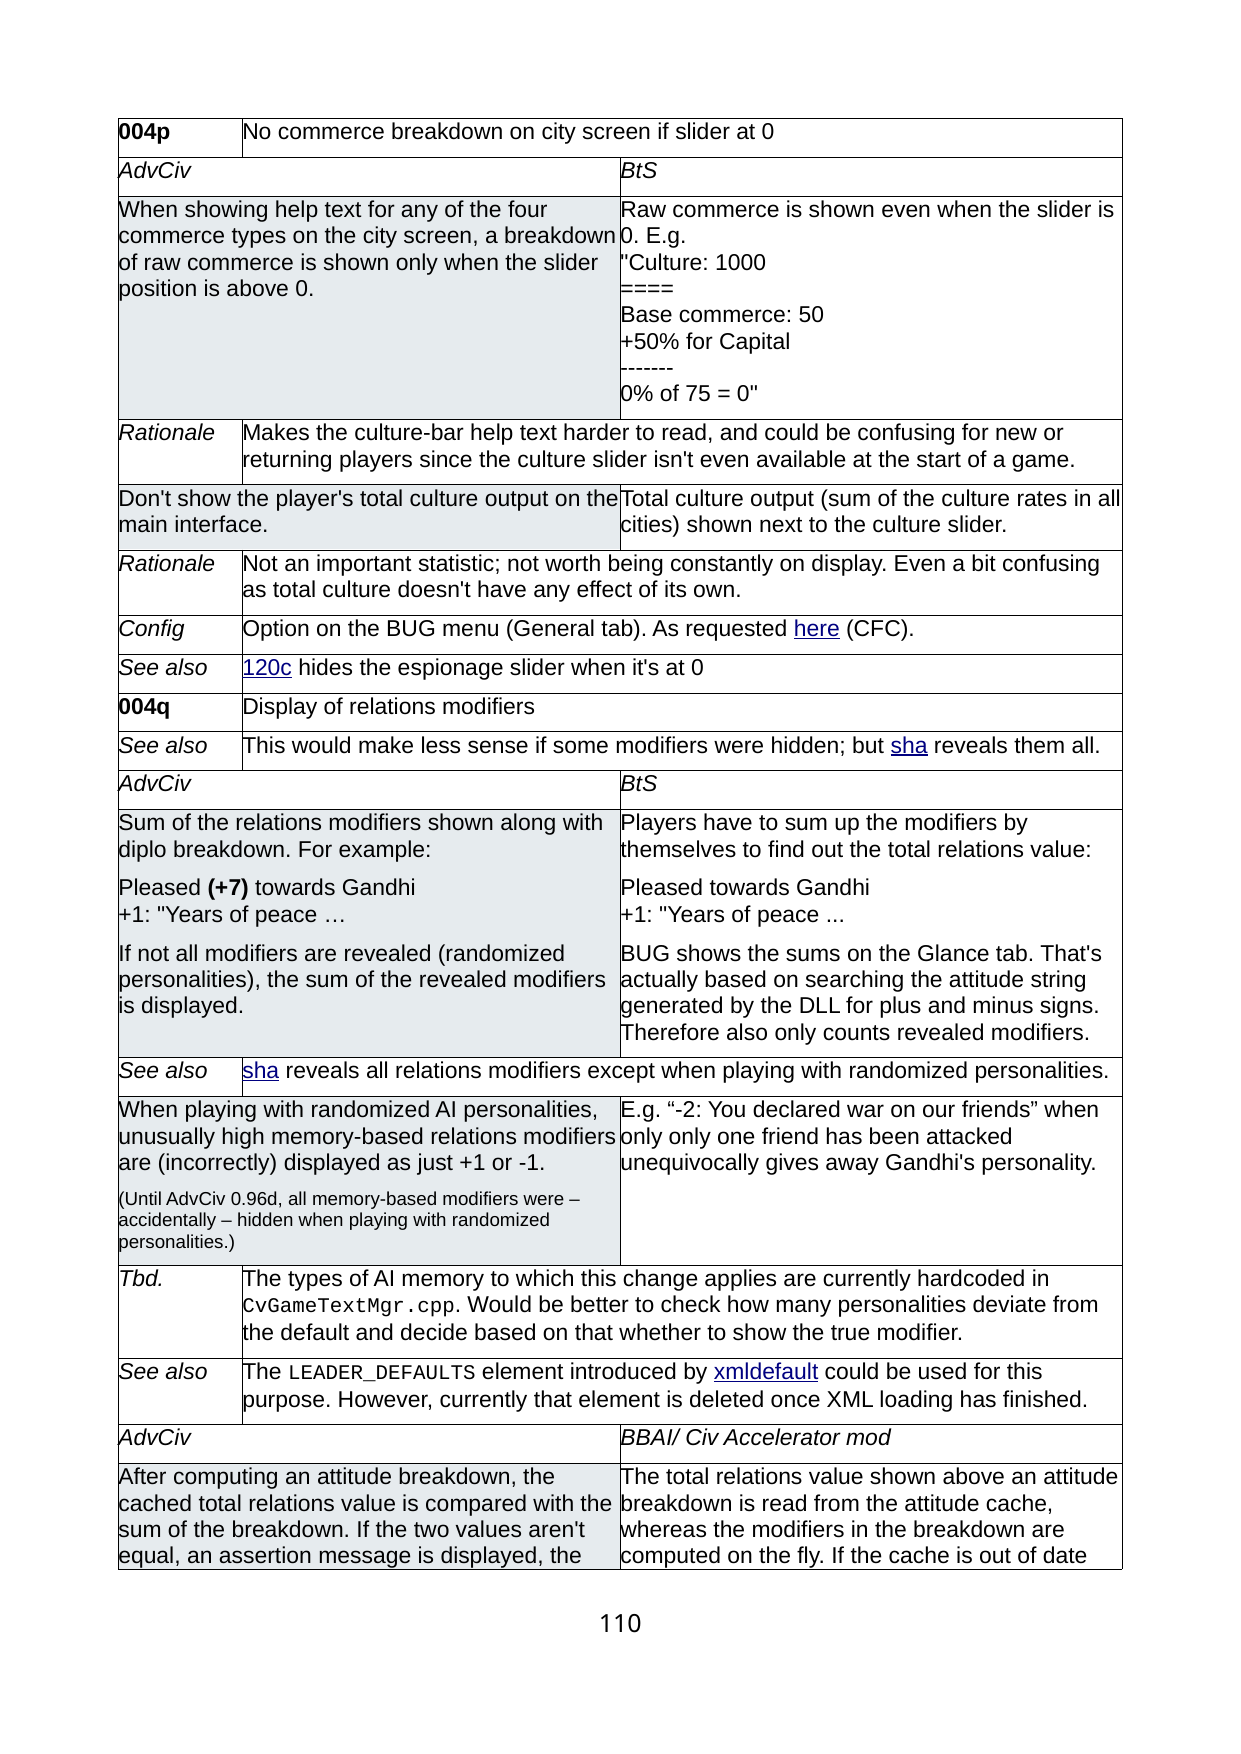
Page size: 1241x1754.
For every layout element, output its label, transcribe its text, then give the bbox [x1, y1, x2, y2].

table_cell When playing with randomized AI personalities, unusually high memory-based relations modifiers are (incorrectly) displayed as just +1 or -1. (Until AdvCiv 0.96d, all memory-based modifiers were – accidentally – hidden when playing with randomized personalities.) [119, 1097, 620, 1265]
table_cell Raw commerce is shown even when the slider is 0. E.g. "Culture: 1000 ==== Base commerce: 50 +50% for Capital ------- 0% of 75 = 0" [621, 197, 1122, 419]
table_cell Total culture output (sum of the culture rates in all cities) shown next to the culture slider. [621, 485, 1122, 549]
table_cell When showing help text for any of the four commerce types on the city screen, a breakdown of raw commerce is shown only when the slider position is above 0. [119, 197, 620, 419]
table_cell Option on the BUG menu (General tab). As requested here (CFC). [243, 616, 1122, 654]
table_cell Config [119, 616, 242, 654]
table_cell The types of AI memory to which this change applies are currently hardcoded in CvGameTextMgr.cpp. Would be better to check how many personalities deviate from the default and decide based on that whether to show the true modifier. [243, 1266, 1122, 1358]
table_cell No commerce breakdown on city screen if slider at 0 [243, 119, 1122, 157]
table_cell 004p [119, 119, 242, 157]
table_cell See also [119, 732, 242, 770]
table_cell After computing an attitude breakdown, the cached total relations value is compared with the sum of the breakdown. If the two values aren't equal, an assertion message is displayed, the [119, 1464, 620, 1569]
table_cell The total relations value shown above an attitude breakdown is read from the attitude cache, whereas the modifiers in the breakdown are computed on the fly. If the cache is out of date [621, 1464, 1122, 1569]
table_cell AdvCiv [119, 1425, 620, 1463]
table_cell Sum of the relations modifiers shown along with diplo breakdown. For example: Pleased (+7) towards Gandhi +1: "Years of peace … If not all modifiers are revealed (randomized personalities), the sum of the revealed modifiers is displayed. [119, 810, 620, 1057]
table_cell The LEADER_DEFAULTS element introduced by xmldefault could be used for this purpose. However, currently that element is deleted once XML loading has finished. [243, 1359, 1122, 1424]
table_cell Don't show the player's total culture output on the main interface. [119, 485, 620, 549]
table_cell Rationale [119, 551, 242, 615]
table_cell This would make less sense if some modifiers were hidden; but sha reveals them all. [243, 732, 1122, 770]
table_cell sha reveals all relations modifiers except when playing with randomized personalities. [243, 1058, 1122, 1096]
table_cell See also [119, 1058, 242, 1096]
table_cell Not an important statistic; not worth being constantly on display. Even a bit confusing as total culture doesn't have any effect of its own. [243, 551, 1122, 615]
table_cell E.g. “-2: You declared war on our friends” when only only one friend has been attacked unequivocally gives away Gandhi's personality. [621, 1097, 1122, 1265]
table_cell Rationale [119, 420, 242, 484]
table_cell See also [119, 655, 242, 693]
table_cell BBAI/ Civ Accelerator mod [621, 1425, 1122, 1463]
table_cell BtS [621, 158, 1122, 196]
table_cell Tbd. [119, 1266, 242, 1358]
table_cell AdvCiv [119, 771, 620, 809]
table_cell 004q [119, 694, 242, 731]
table_cell AdvCiv [119, 158, 620, 196]
table_cell See also [119, 1359, 242, 1424]
table_cell Players have to sum up the modifiers by themselves to find out the total relations value: Pleased towards Gandhi +1: "Years of peace ... BUG shows the sums on the Glance tab. That's actually based on searching the attitude string generated by the DLL for plus and minus signs. Therefore also only counts revealed modifiers. [621, 810, 1122, 1057]
table_cell Makes the culture-bar help text harder to read, and could be confusing for new or returning players since the culture slider isn't even available at the start of a game. [243, 420, 1122, 484]
table_cell Display of relations modifiers [243, 694, 1122, 731]
table_cell 120c hides the espionage slider when it's at 0 [243, 655, 1122, 693]
table_cell BtS [621, 771, 1122, 809]
